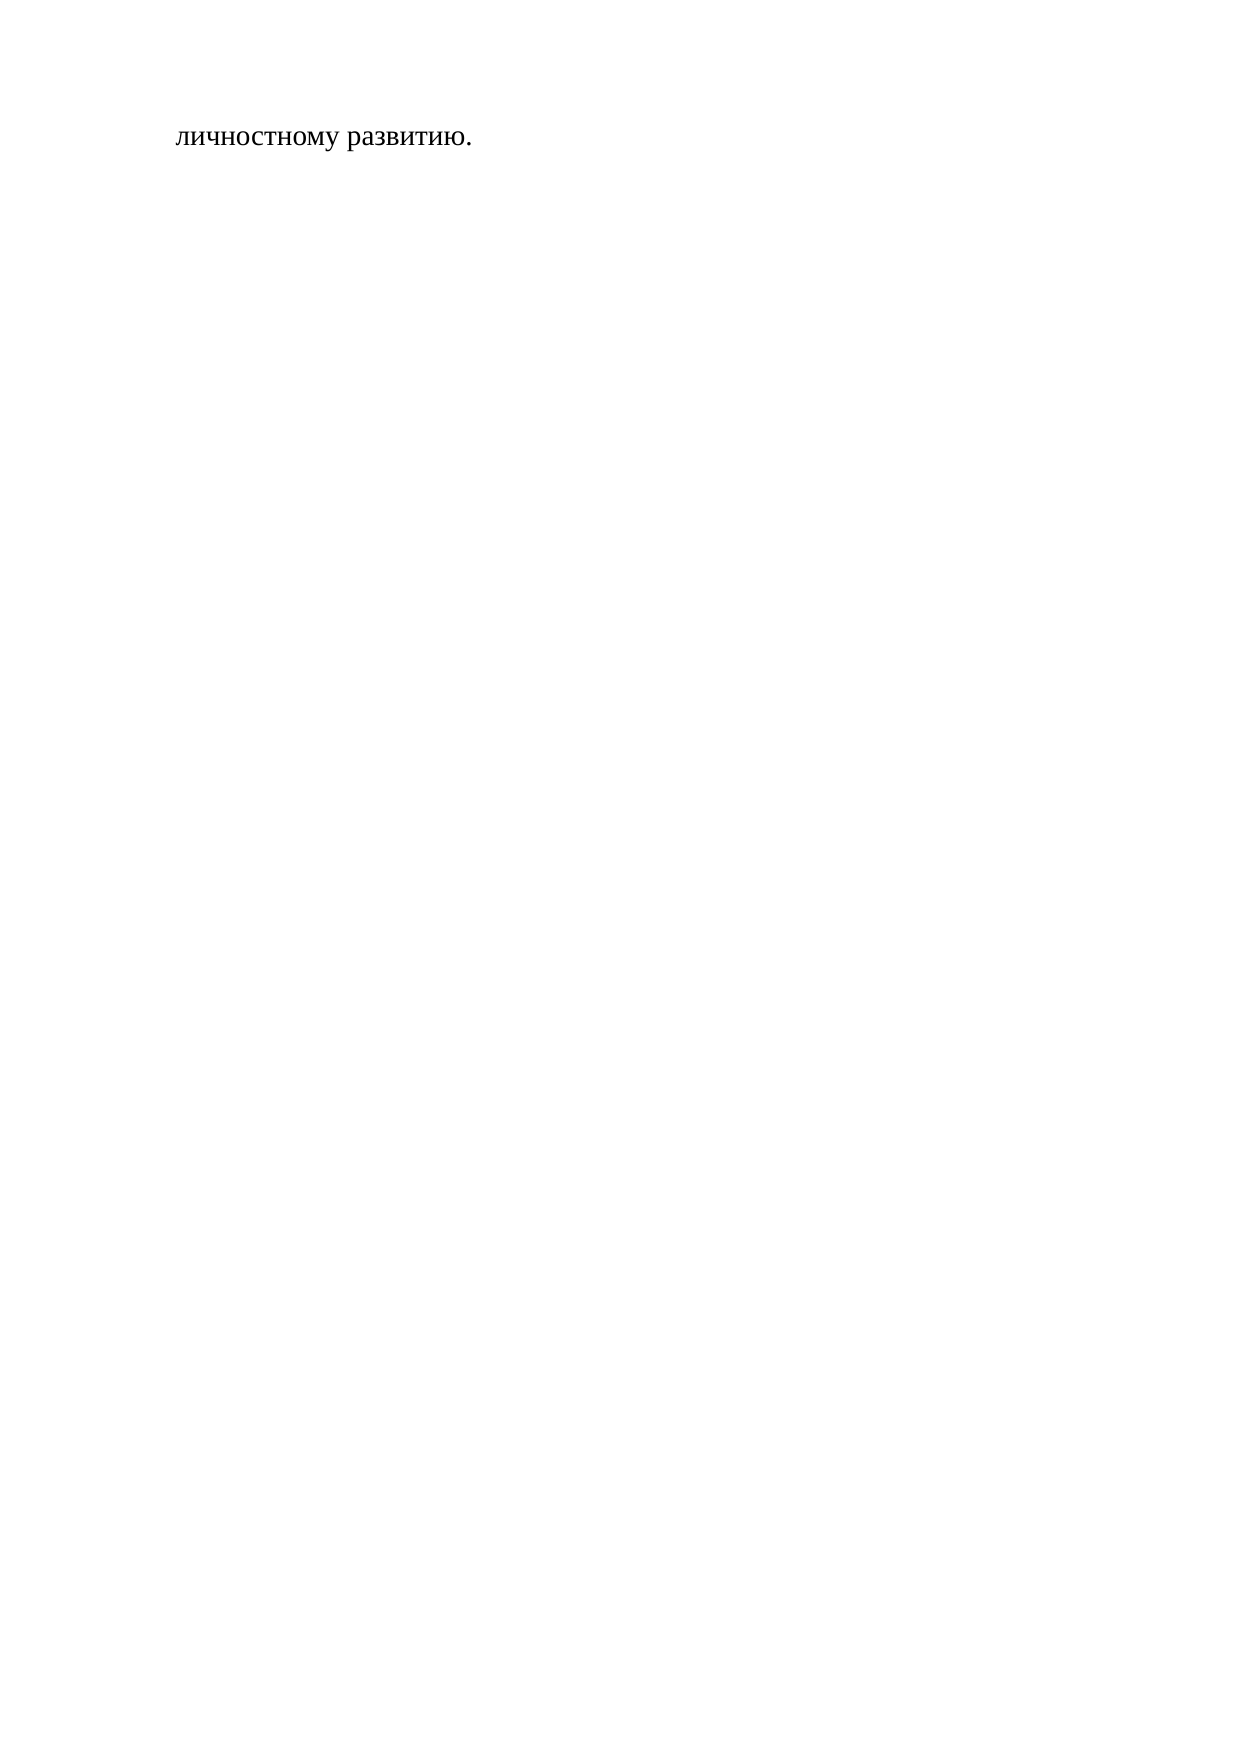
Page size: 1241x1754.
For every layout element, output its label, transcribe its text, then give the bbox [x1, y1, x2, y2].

text личностному развитию. [175, 118, 1171, 152]
